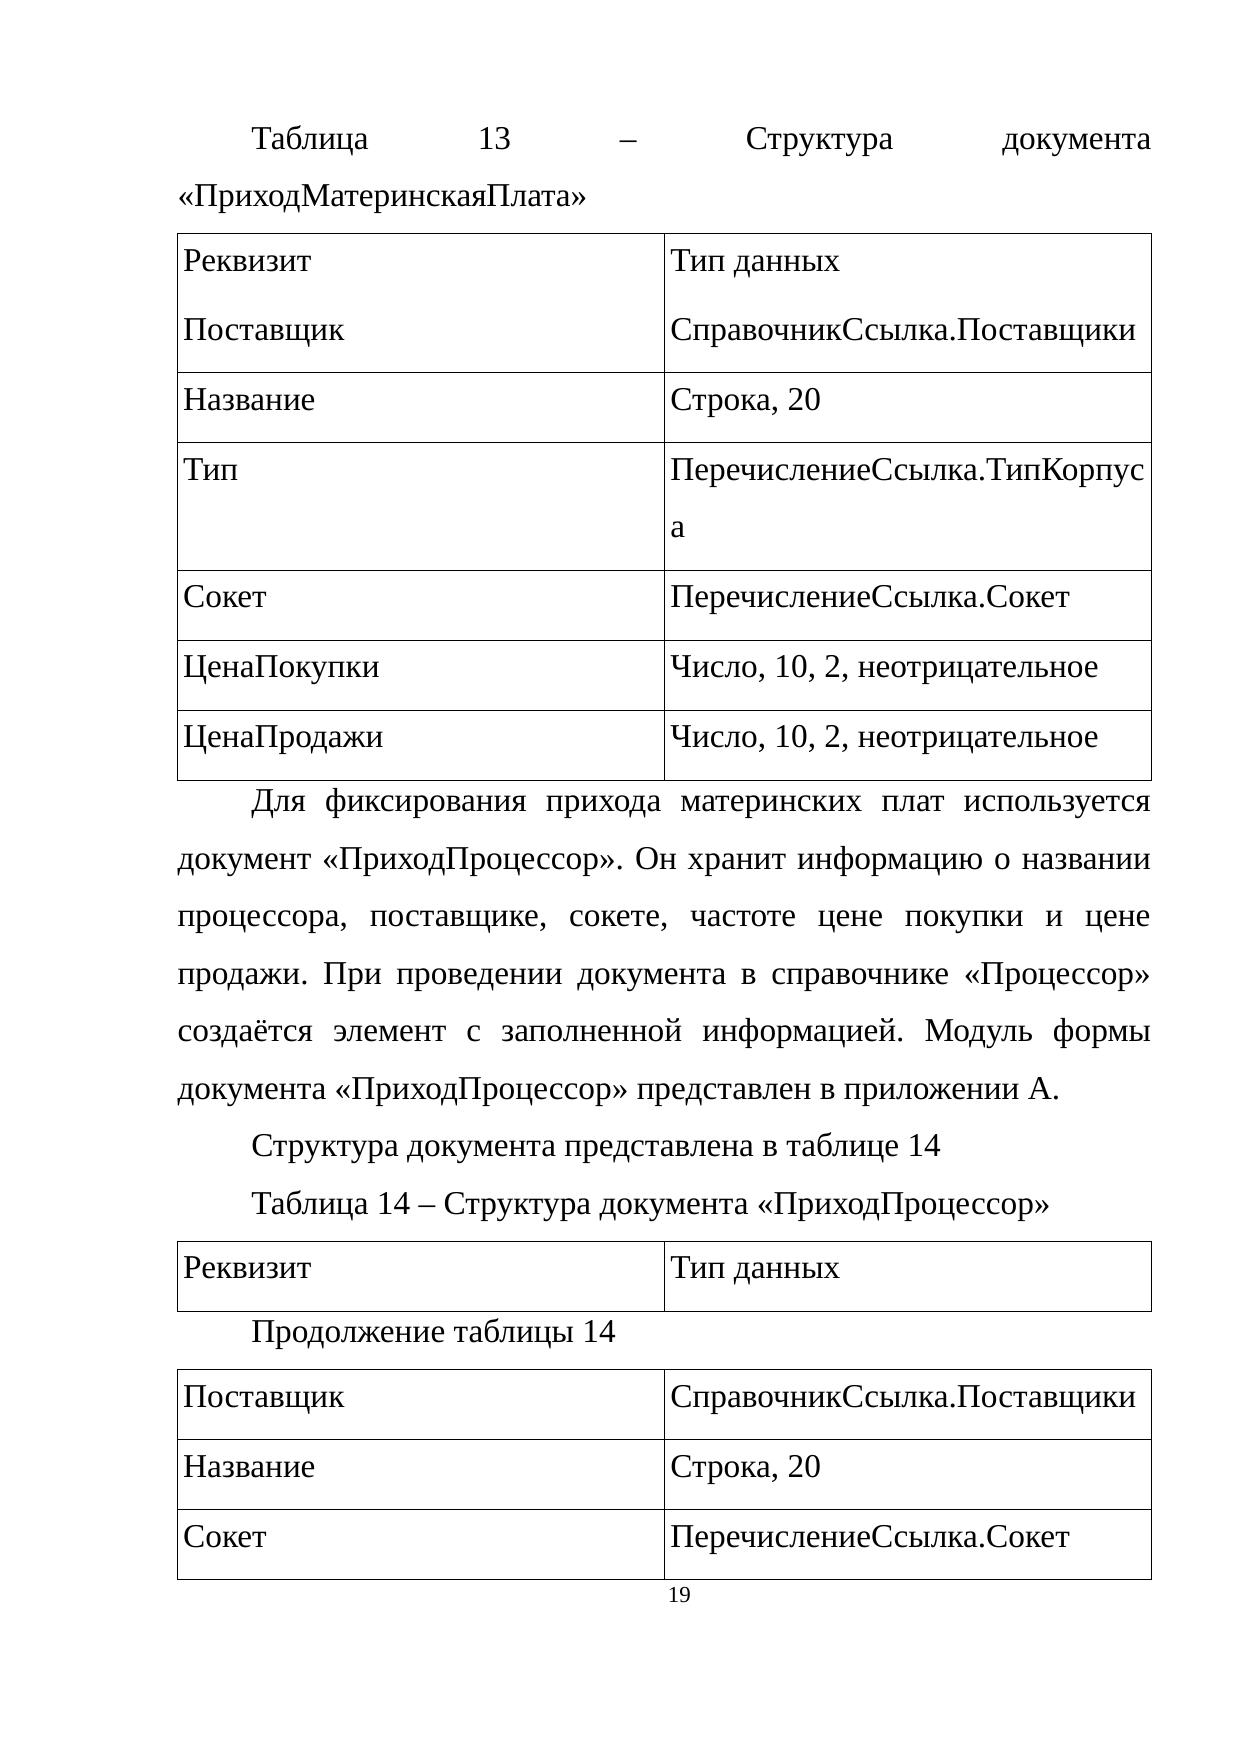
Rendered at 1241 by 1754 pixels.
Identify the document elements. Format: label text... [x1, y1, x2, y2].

table_cell Сокет [178, 1510, 664, 1579]
table_cell Название [178, 373, 664, 442]
table_cell Тип [178, 443, 664, 569]
table_cell ПеречислениеСсылка.ТипКорпуса [665, 443, 1151, 569]
table_header Тип данных [665, 234, 1151, 303]
table_header Поставщик [178, 1370, 664, 1439]
table_cell ЦенаПокупки [178, 641, 664, 709]
text Таблица 13 – Структура документа «ПриходМатеринскаяПлата» [177, 118, 1152, 214]
table_header СправочникСсылка.Поставщики [665, 1370, 1151, 1439]
table_cell Строка, 20 [665, 1440, 1151, 1509]
table_cell Строка, 20 [665, 373, 1151, 442]
text Для фиксирования прихода материнских плат используется документ «ПриходПроцессор». Он хранит информацию о названии процессора, поставщике, сокете, частоте цене покупки и цене продажи. При проведении документа в справочнике «Процессор» создаётся элемент с заполненной информацией. Модуль формы документа «ПриходПроцессор» представлен в приложении А. [177, 781, 1152, 1106]
text Продолжение таблицы 14 [177, 1312, 1152, 1350]
table_cell ЦенаПродажи [178, 711, 664, 779]
table_header Реквизит [178, 234, 664, 303]
table_cell Поставщик [178, 303, 664, 372]
table_cell Число, 10, 2, неотрицательное [665, 641, 1151, 709]
table_cell Сокет [178, 571, 664, 639]
table_cell Число, 10, 2, неотрицательное [665, 711, 1151, 779]
table_cell ПеречислениеСсылка.Сокет [665, 1510, 1151, 1579]
text Таблица 14 – Структура документа «ПриходПроцессор» [177, 1183, 1152, 1221]
table_cell ПеречислениеСсылка.Сокет [665, 571, 1151, 639]
table_cell СправочникСсылка.Поставщики [665, 303, 1151, 372]
table_header Реквизит [178, 1242, 664, 1311]
text Структура документа представлена в таблице 14 [177, 1126, 1152, 1164]
table_header Тип данных [665, 1242, 1151, 1311]
table_cell Название [178, 1440, 664, 1509]
